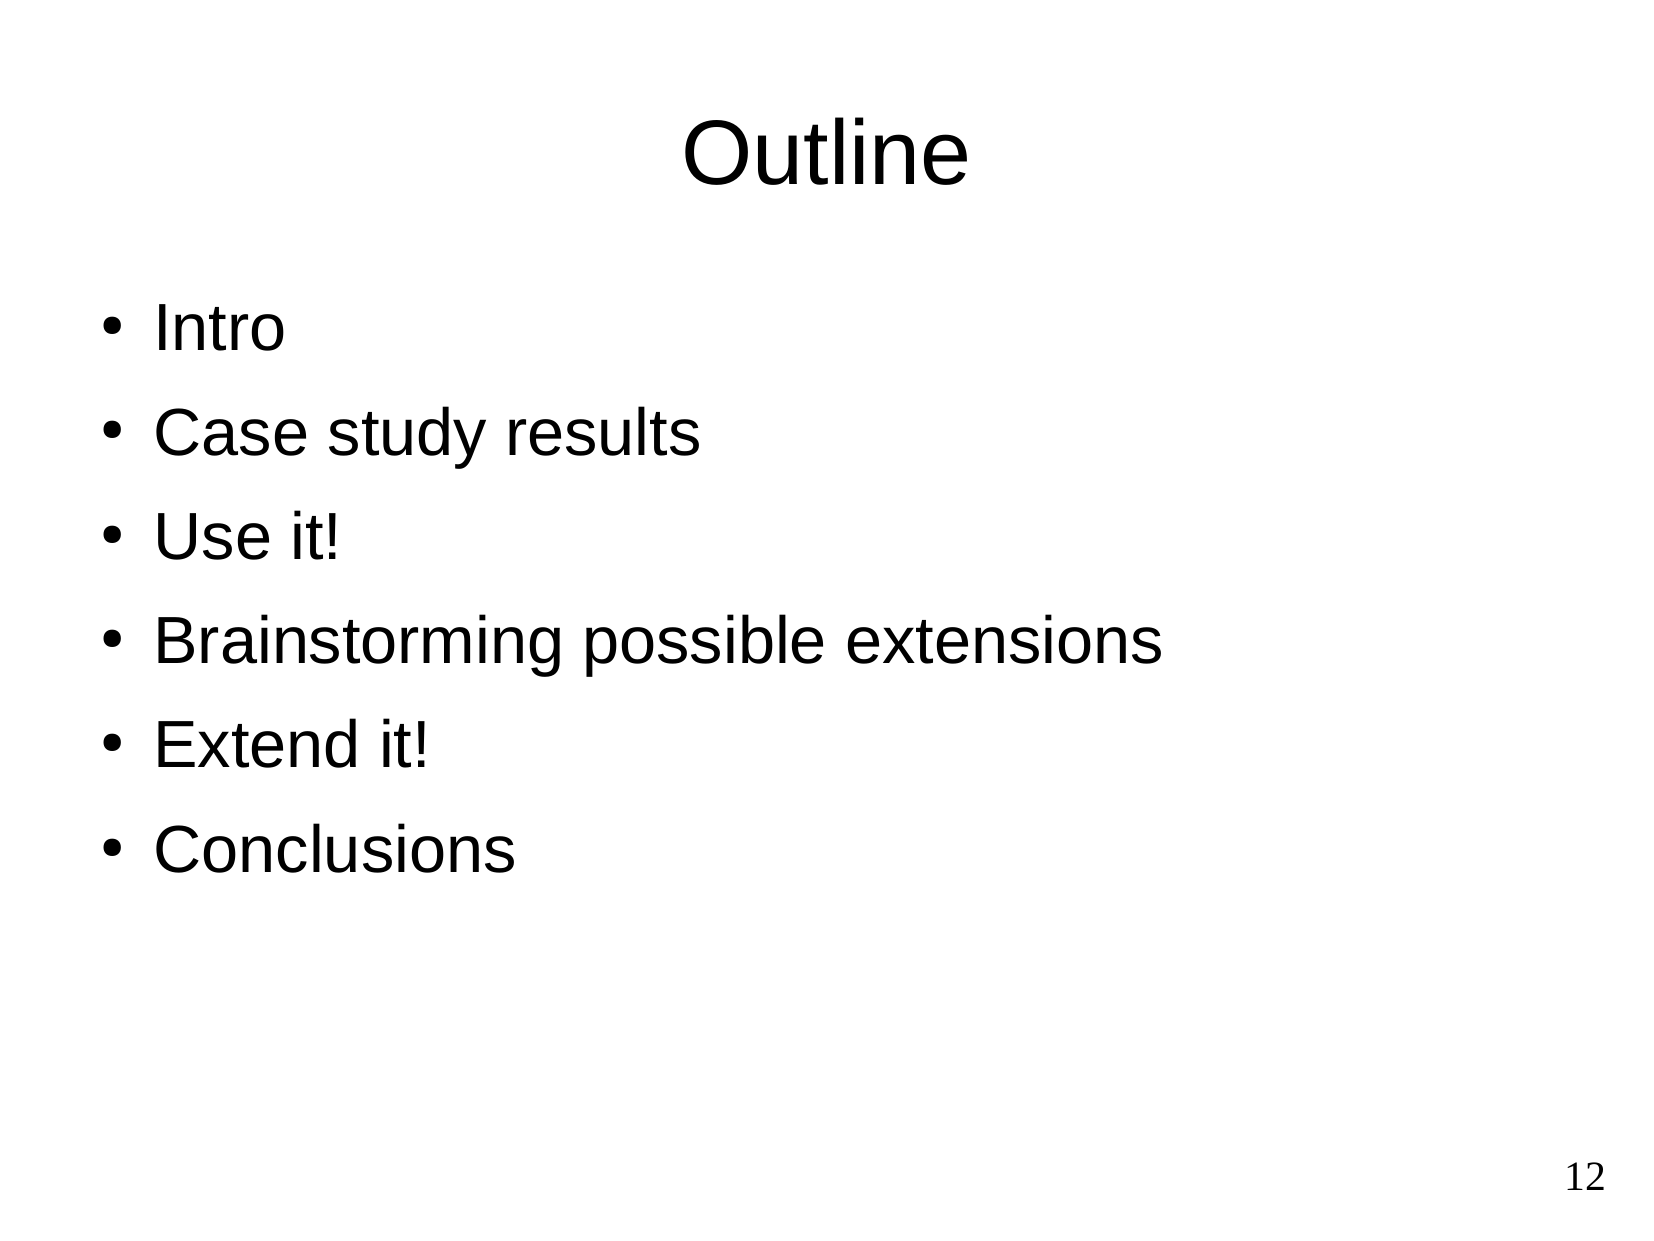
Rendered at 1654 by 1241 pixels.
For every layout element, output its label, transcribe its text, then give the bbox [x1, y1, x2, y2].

title Outline [82, 56, 1571, 250]
list Intro Case study results Use it! Brainstorming possible extensions Extend it! Conclusions [82, 290, 1571, 1094]
